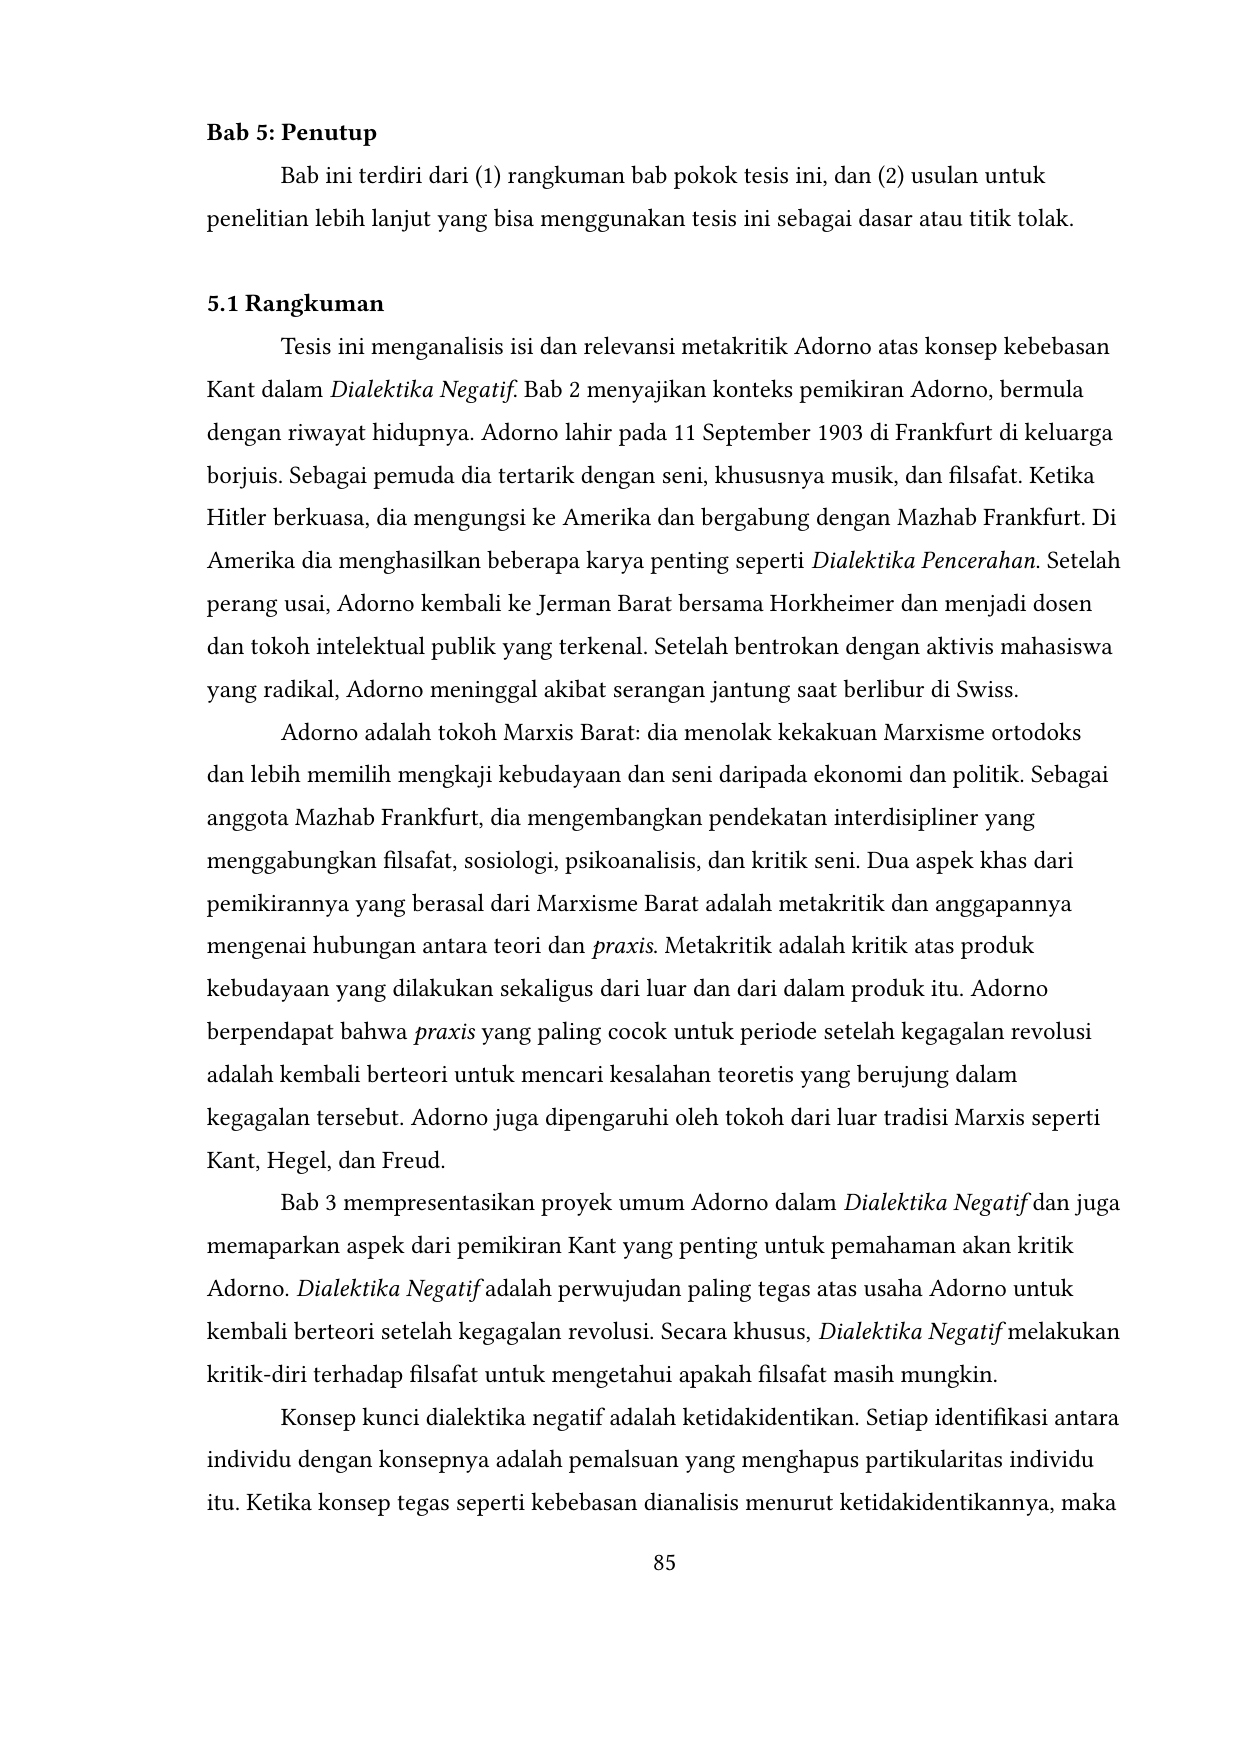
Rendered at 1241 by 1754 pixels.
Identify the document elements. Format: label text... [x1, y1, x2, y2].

text Bab 5: Penutup [207, 118, 1122, 147]
text Konsep kunci dialektika negatif adalah ketidakidentikan. Setiap identifikasi antara individu dengan konsepnya adalah pemalsuan yang menghapus partikularitas individu itu. Ketika konsep tegas seperti kebebasan dianalisis menurut ketidakidentikannya, maka [207, 1402, 1122, 1517]
text Adorno adalah tokoh Marxis Barat: dia menolak kekakuan Marxisme ortodoks dan lebih memilih mengkaji kebudayaan dan seni daripada ekonomi dan politik. Sebagai anggota Mazhab Frankfurt, dia mengembangkan pendekatan interdisipliner yang menggabungkan filsafat, sosiologi, psikoanalisis, dan kritik seni. Dua aspek khas dari pemikirannya yang berasal dari Marxisme Barat adalah metakritik dan anggapannya mengenai hubungan antara teori dan praxis. Metakritik adalah kritik atas produk kebudayaan yang dilakukan sekaligus dari luar dan dari dalam produk itu. Adorno berpendapat bahwa praxis yang paling cocok untuk periode setelah kegagalan revolusi adalah kembali berteori untuk mencari kesalahan teoretis yang berujung dalam kegagalan tersebut. Adorno juga dipengaruhi oleh tokoh dari luar tradisi Marxis seperti Kant, Hegel, dan Freud. [207, 717, 1122, 1174]
text Bab 3 mempresentasikan proyek umum Adorno dalam Dialektika Negatif dan juga memaparkan aspek dari pemikiran Kant yang penting untuk pemahaman akan kritik Adorno. Dialektika Negatif adalah perwujudan paling tegas atas usaha Adorno untuk kembali berteori setelah kegagalan revolusi. Secara khusus, Dialektika Negatif melakukan kritik-diri terhadap filsafat untuk mengetahui apakah filsafat masih mungkin. [207, 1188, 1122, 1388]
text Bab ini terdiri dari (1) rangkuman bab pokok tesis ini, dan (2) usulan untuk penelitian lebih lanjut yang bisa menggunakan tesis ini sebagai dasar atau titik tolak. [207, 161, 1122, 232]
text 5.1 Rangkuman [207, 289, 1122, 318]
text Tesis ini menganalisis isi dan relevansi metakritik Adorno atas konsep kebebasan Kant dalam Dialektika Negatif. Bab 2 menyajikan konteks pemikiran Adorno, bermula dengan riwayat hidupnya. Adorno lahir pada 11 September 1903 di Frankfurt di keluarga borjuis. Sebagai pemuda dia tertarik dengan seni, khususnya musik, dan filsafat. Ketika Hitler berkuasa, dia mengungsi ke Amerika dan bergabung dengan Mazhab Frankfurt. Di Amerika dia menghasilkan beberapa karya penting seperti Dialektika Pencerahan. Setelah perang usai, Adorno kembali ke Jerman Barat bersama Horkheimer dan menjadi dosen dan tokoh intelektual publik yang terkenal. Setelah bentrokan dengan aktivis mahasiswa yang radikal, Adorno meninggal akibat serangan jantung saat berlibur di Swiss. [207, 332, 1122, 703]
